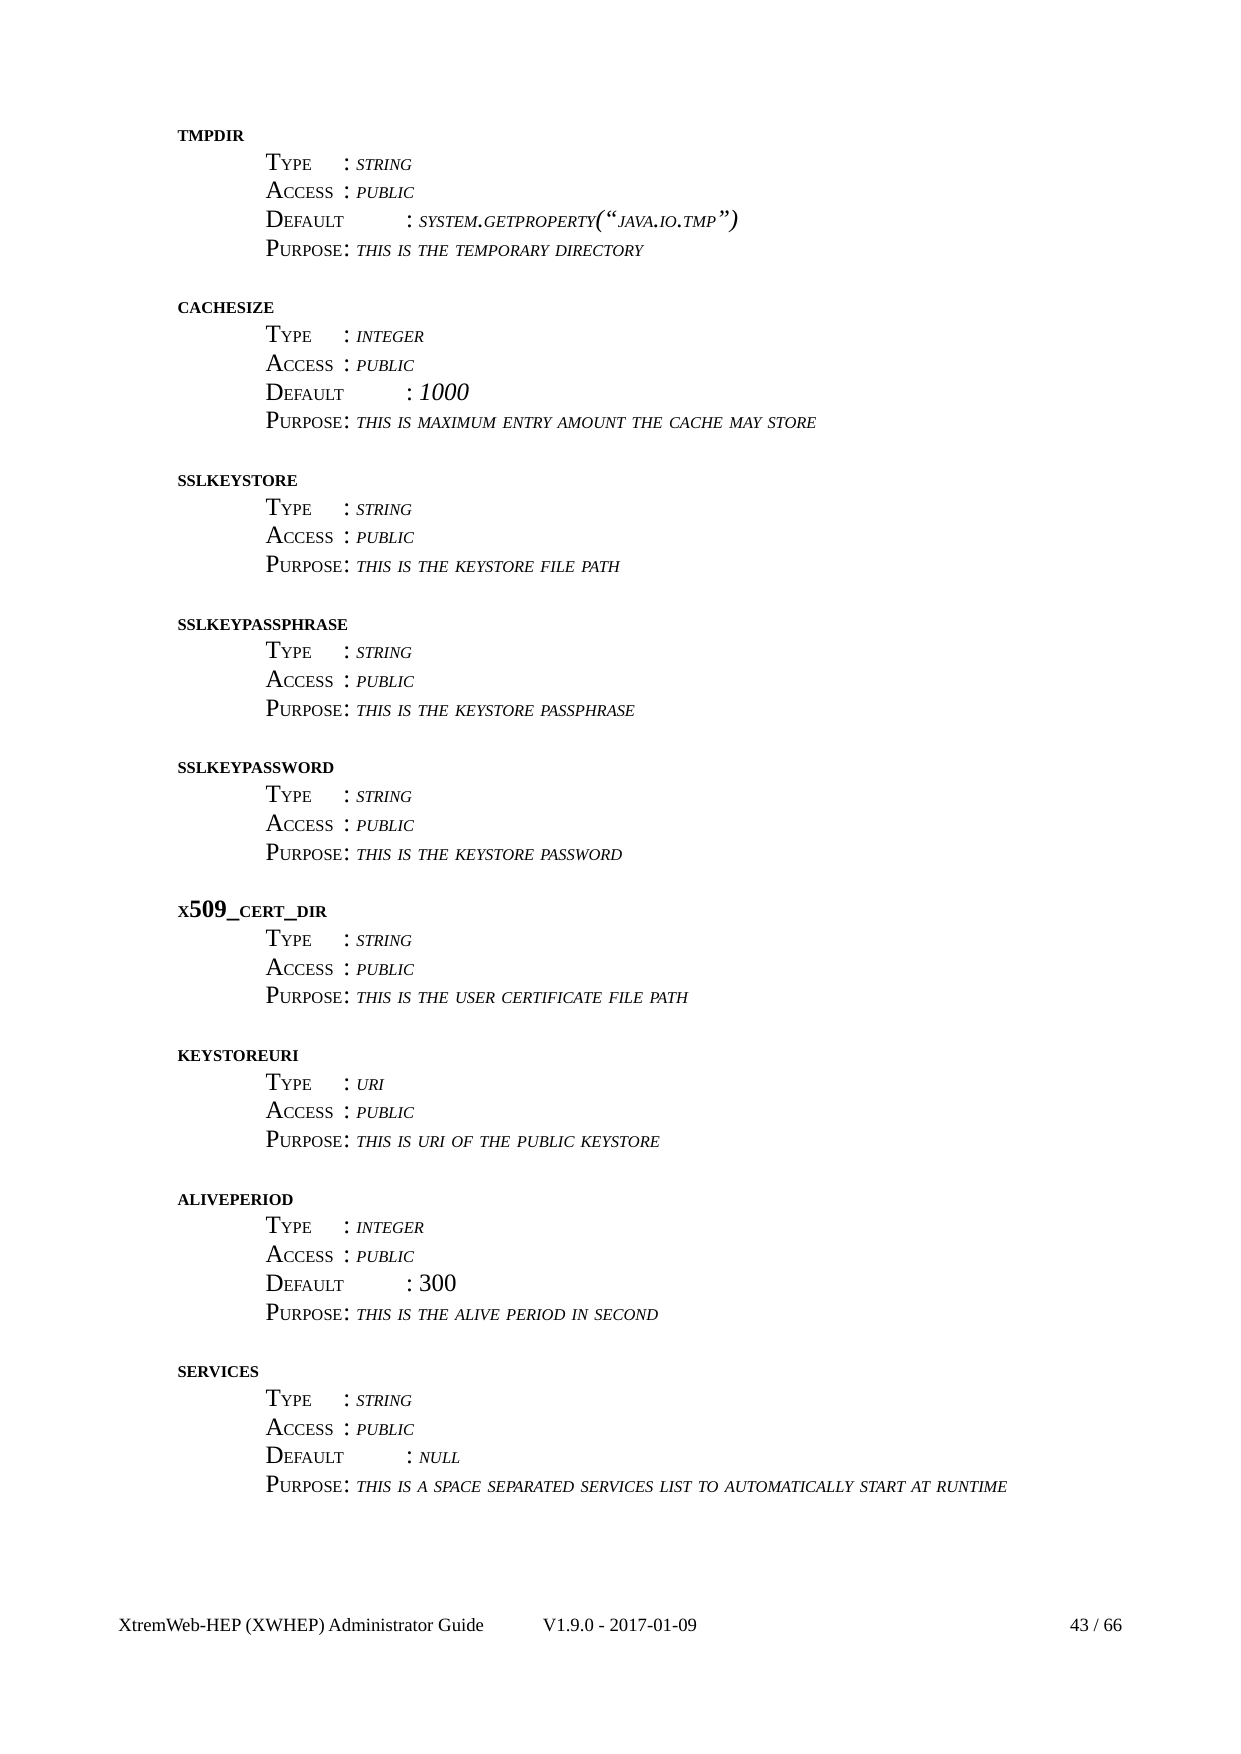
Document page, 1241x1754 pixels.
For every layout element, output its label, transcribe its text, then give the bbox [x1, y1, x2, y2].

text Purpose : this is uri of the public keystore [265, 1124, 1122, 1153]
text Default : null [265, 1441, 1122, 1469]
text Purpose : this is maximum entry amount the cache may store [265, 406, 1122, 434]
text sslkeystore [177, 463, 1122, 492]
text Type : uri [265, 1067, 1122, 1096]
text Default : 1000 [265, 377, 1122, 406]
text Type : integer [265, 1211, 1122, 1239]
text sslkeypassword [177, 751, 1122, 779]
text Type : integer [265, 319, 1122, 348]
text Type : string [265, 779, 1122, 808]
text Access : public [265, 1239, 1122, 1268]
text Type : string [265, 923, 1122, 952]
text sslkeypassphrase [177, 607, 1122, 636]
text Purpose : this is the user certificate file path [265, 981, 1122, 1009]
text Type : string [265, 1383, 1122, 1412]
text Access : public [265, 1412, 1122, 1441]
text Access : public [265, 664, 1122, 693]
text Access : public [265, 808, 1122, 837]
text Access : public [265, 1096, 1122, 1124]
text aliveperiod [177, 1182, 1122, 1211]
text Type : string [265, 636, 1122, 664]
text Default : 300 [265, 1268, 1122, 1297]
text keystoreuri [177, 1038, 1122, 1067]
text Purpose : this is the keystore passphrase [265, 693, 1122, 722]
text cachesize [177, 291, 1122, 319]
text x509_cert_dir [177, 894, 1122, 923]
text Access : public [265, 348, 1122, 377]
text Access : public [265, 176, 1122, 204]
text tmpdir [177, 118, 1122, 147]
text Purpose : this is a space separated services list to automatically start at runtime [265, 1469, 1122, 1498]
text Purpose : this is the keystore password [265, 837, 1122, 866]
text Default : system.getproperty(“java.io.tmp”) [265, 204, 1122, 233]
text Purpose : this is the alive period in second [265, 1297, 1122, 1326]
text Purpose : this is the keystore file path [265, 549, 1122, 578]
text Type : string [265, 147, 1122, 176]
text Type : string [265, 492, 1122, 521]
text services [177, 1354, 1122, 1383]
text Purpose : this is the temporary directory [265, 233, 1122, 262]
text Access : public [265, 521, 1122, 549]
text Access : public [265, 952, 1122, 981]
